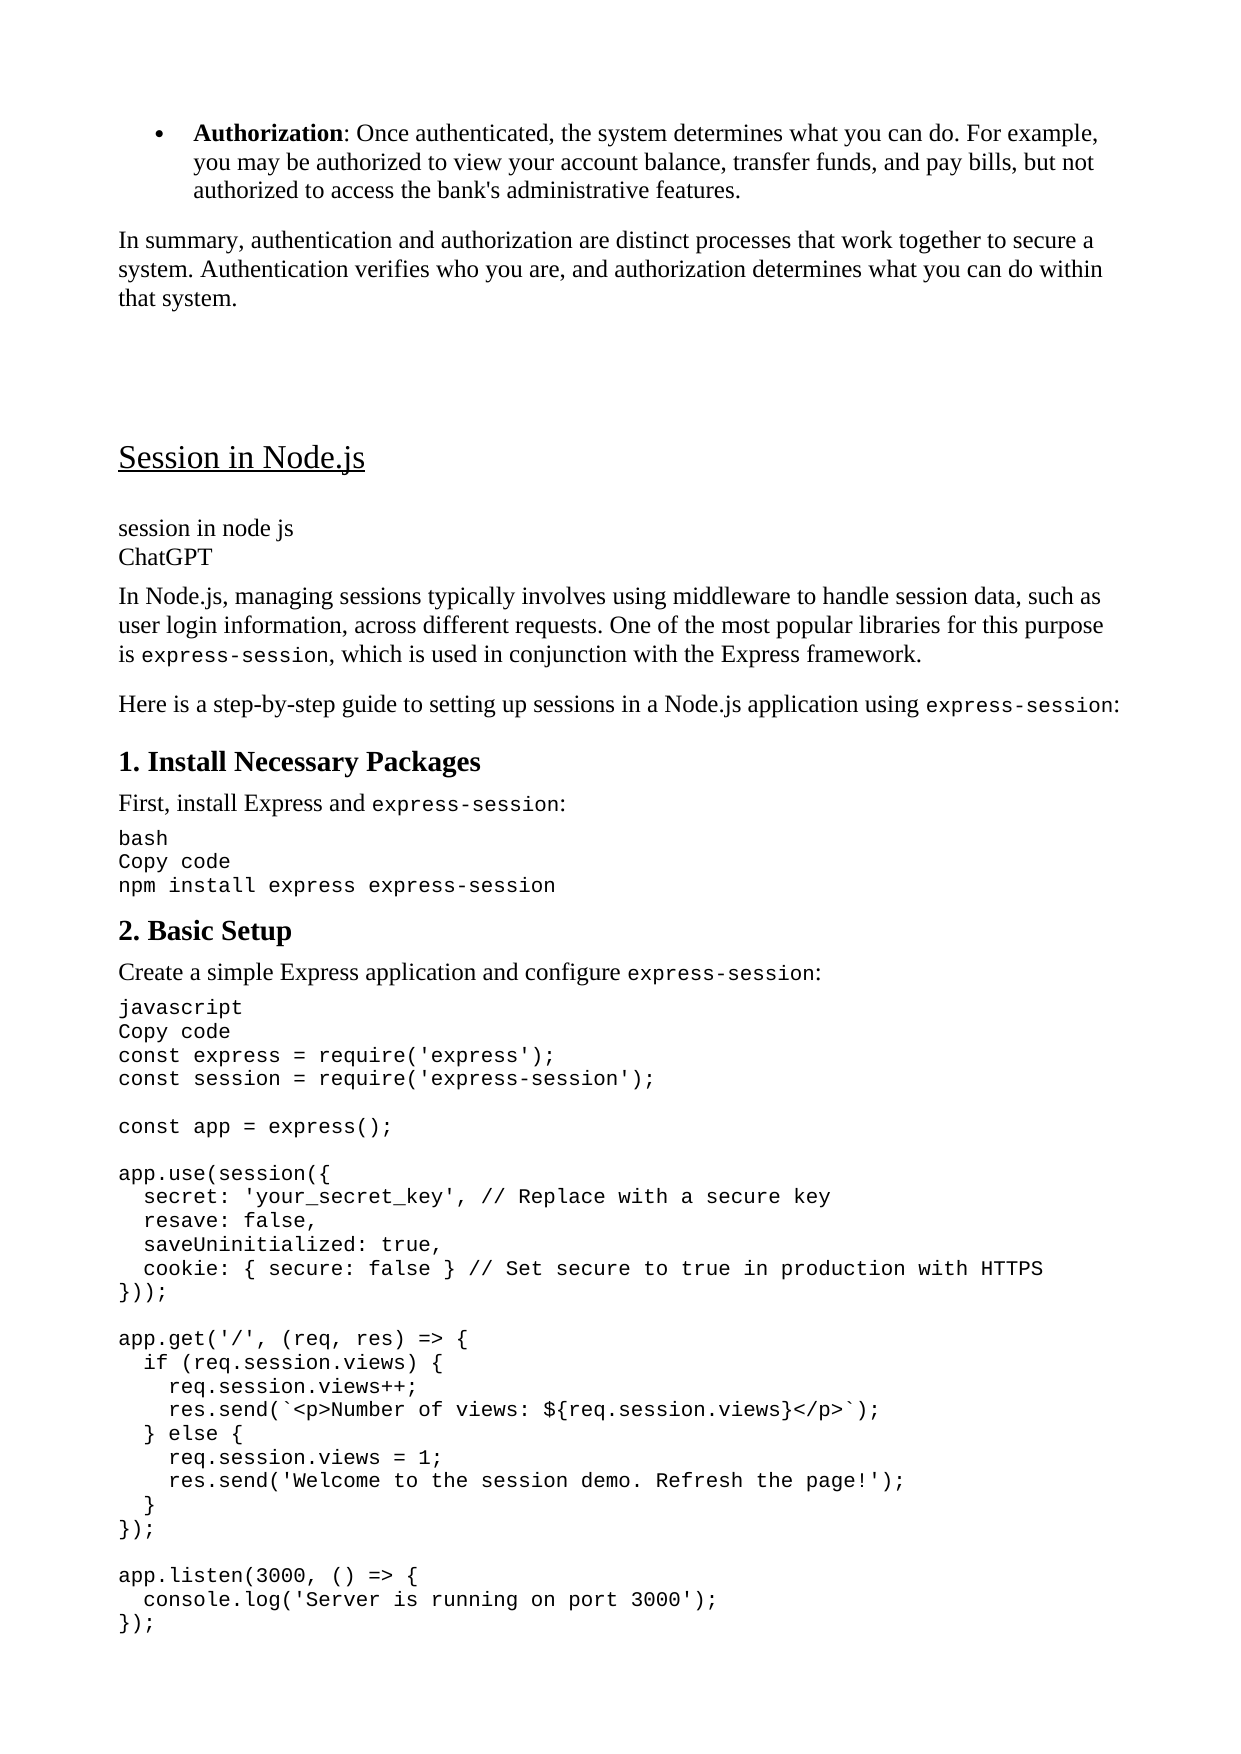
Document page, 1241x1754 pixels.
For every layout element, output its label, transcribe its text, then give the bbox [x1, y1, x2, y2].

list Authorization: Once authenticated, the system determines what you can do. For example, you may be authorized to view your account balance, transfer funds, and pay bills, but not authorized to access the bank's administrative features. [156, 118, 1122, 204]
text res.send('Welcome to the session demo. Refresh the page!'); [118, 1470, 1122, 1494]
text const app = express(); [118, 1116, 1122, 1139]
text saveUninitialized: true, [118, 1234, 1122, 1257]
text }); [118, 1612, 1122, 1636]
text Copy code [118, 1021, 1122, 1045]
text } else { [118, 1423, 1122, 1447]
text In summary, authentication and authorization are distinct processes that work together to secure a system. Authentication verifies who you are, and authorization determines what you can do within that system. [118, 225, 1122, 311]
text req.session.views++; [118, 1376, 1122, 1399]
text npm install express express-session [118, 875, 1122, 899]
text secret: 'your_secret_key', // Replace with a secure key [118, 1187, 1122, 1210]
text resave: false, [118, 1210, 1122, 1234]
subtitle 2. Basic Setup [118, 913, 1122, 947]
text res.send(`<p>Number of views: ${req.session.views}</p>`); [118, 1399, 1122, 1423]
text Here is a step-by-step guide to setting up sessions in a Node.js application using express-session: [118, 689, 1122, 719]
text console.log('Server is running on port 3000'); [118, 1588, 1122, 1612]
text Copy code [118, 852, 1122, 875]
text In Node.js, managing sessions typically involves using middleware to handle session data, such as user login information, across different requests. One of the most popular libraries for this purpose is express-session, which is used in conjunction with the Express framework. [118, 581, 1122, 668]
text app.use(session({ [118, 1163, 1122, 1187]
text app.get('/', (req, res) => { [118, 1328, 1122, 1352]
text })); [118, 1281, 1122, 1305]
text session in node js [118, 513, 1122, 542]
text javascript [118, 997, 1122, 1021]
text } [118, 1494, 1122, 1518]
text First, install Express and express-session: [118, 788, 1122, 817]
text if (req.session.views) { [118, 1352, 1122, 1376]
subtitle 1. Install Necessary Packages [118, 744, 1122, 777]
text Session in Node.js [118, 437, 1122, 475]
text ChatGPT [118, 542, 1122, 571]
text bash [118, 828, 1122, 852]
text app.listen(3000, () => { [118, 1565, 1122, 1588]
text cookie: { secure: false } // Set secure to true in production with HTTPS [118, 1257, 1122, 1281]
text const session = require('express-session'); [118, 1068, 1122, 1092]
text const express = require('express'); [118, 1045, 1122, 1068]
text }); [118, 1518, 1122, 1541]
text req.session.views = 1; [118, 1447, 1122, 1470]
text Create a simple Express application and configure express-session: [118, 957, 1122, 987]
